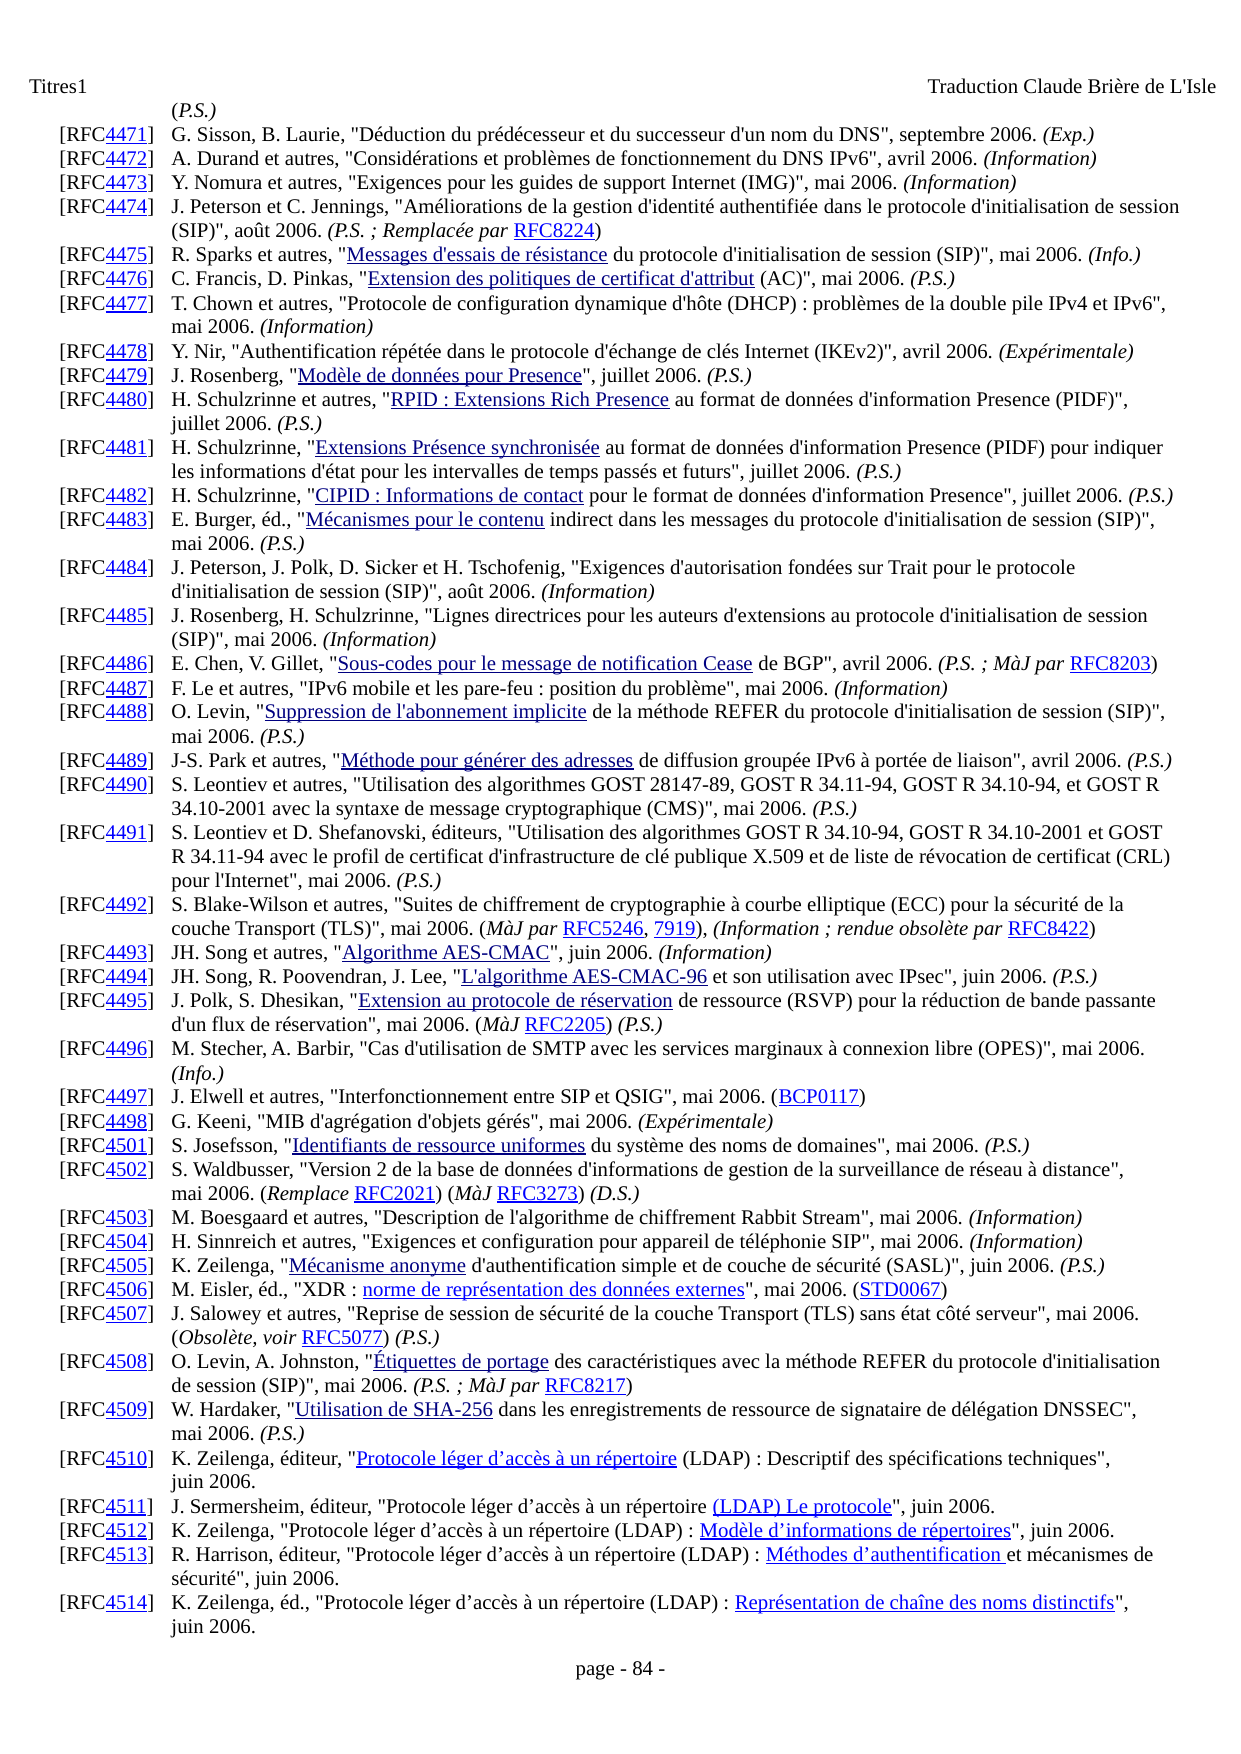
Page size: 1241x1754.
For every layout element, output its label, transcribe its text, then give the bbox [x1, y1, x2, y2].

text [RFC4513] R. Harrison, éditeur, "Protocole léger d’accès à un répertoire (LDAP) : Méthodes d’authentification et mécanismes de sécurité", juin 2006. [59, 1542, 1181, 1590]
text [RFC4485] J. Rosenberg, H. Schulzrinne, "Lignes directrices pour les auteurs d'extensions au protocole d'initialisation de session (SIP)", mai 2006. (Information) [59, 603, 1181, 651]
text [RFC4480] H. Schulzrinne et autres, "RPID : Extensions Rich Presence au format de données d'information Presence (PIDF)", juillet 2006. (P.S.) [59, 387, 1181, 435]
text [RFC4491] S. Leontiev et D. Shefanovski, éditeurs, "Utilisation des algorithmes GOST R 34.10-94, GOST R 34.10-2001 et GOST R 34.11-94 avec le profil de certificat d'infrastructure de clé publique X.509 et de liste de révocation de certificat (CRL) pour l'Internet", mai 2006. (P.S.) [59, 820, 1181, 892]
text [RFC4488] O. Levin, "Suppression de l'abonnement implicite de la méthode REFER du protocole d'initialisation de session (SIP)", mai 2006. (P.S.) [59, 699, 1181, 748]
text [RFC4494] JH. Song, R. Poovendran, J. Lee, "L'algorithme AES-CMAC-96 et son utilisation avec IPsec", juin 2006. (P.S.) [59, 964, 1181, 988]
text [RFC4512] K. Zeilenga, "Protocole léger d’accès à un répertoire (LDAP) : Modèle d’informations de répertoires", juin 2006. [59, 1518, 1181, 1542]
text [RFC4501] S. Josefsson, "Identifiants de ressource uniformes du système des noms de domaines", mai 2006. (P.S.) [59, 1133, 1181, 1157]
text [RFC4483] E. Burger, éd., "Mécanismes pour le contenu indirect dans les messages du protocole d'initialisation de session (SIP)", mai 2006. (P.S.) [59, 507, 1181, 555]
text [RFC4497] J. Elwell et autres, "Interfonctionnement entre SIP et QSIG", mai 2006. (BCP0117) [59, 1084, 1181, 1108]
text [RFC4472] A. Durand et autres, "Considérations et problèmes de fonctionnement du DNS IPv6", avril 2006. (Information) [59, 146, 1181, 170]
text [RFC4496] M. Stecher, A. Barbir, "Cas d'utilisation de SMTP avec les services marginaux à connexion libre (OPES)", mai 2006. (Info.) [59, 1036, 1181, 1084]
text [RFC4477] T. Chown et autres, "Protocole de configuration dynamique d'hôte (DHCP) : problèmes de la double pile IPv4 et IPv6", mai 2006. (Information) [59, 290, 1181, 338]
text [RFC4490] S. Leontiev et autres, "Utilisation des algorithmes GOST 28147-89, GOST R 34.11-94, GOST R 34.10-94, et GOST R 34.10-2001 avec la syntaxe de message cryptographique (CMS)", mai 2006. (P.S.) [59, 772, 1181, 820]
text [RFC4504] H. Sinnreich et autres, "Exigences et configuration pour appareil de téléphonie SIP", mai 2006. (Information) [59, 1229, 1181, 1253]
text [RFC4486] E. Chen, V. Gillet, "Sous-codes pour le message de notification Cease de BGP", avril 2006. (P.S. ; MàJ par RFC8203) [59, 651, 1181, 675]
text [RFC4481] H. Schulzrinne, "Extensions Présence synchronisée au format de données d'information Presence (PIDF) pour indiquer les informations d'état pour les intervalles de temps passés et futurs", juillet 2006. (P.S.) [59, 435, 1181, 483]
text [RFC4493] JH. Song et autres, "Algorithme AES-CMAC", juin 2006. (Information) [59, 940, 1181, 964]
text [RFC4475] R. Sparks et autres, "Messages d'essais de résistance du protocole d'initialisation de session (SIP)", mai 2006. (Info.) [59, 242, 1181, 266]
text [RFC4487] F. Le et autres, "IPv6 mobile et les pare-feu : position du problème", mai 2006. (Information) [59, 675, 1181, 699]
text [RFC4489] J-S. Park et autres, "Méthode pour générer des adresses de diffusion groupée IPv6 à portée de liaison", avril 2006. (P.S.) [59, 748, 1181, 772]
text [RFC4476] C. Francis, D. Pinkas, "Extension des politiques de certificat d'attribut (AC)", mai 2006. (P.S.) [59, 266, 1181, 290]
text [RFC4506] M. Eisler, éd., "XDR : norme de représentation des données externes", mai 2006. (STD0067) [59, 1277, 1181, 1301]
text [RFC4507] J. Salowey et autres, "Reprise de session de sécurité de la couche Transport (TLS) sans état côté serveur", mai 2006. (Obsolète, voir RFC5077) (P.S.) [59, 1301, 1181, 1349]
text [RFC4474] J. Peterson et C. Jennings, "Améliorations de la gestion d'identité authentifiée dans le protocole d'initialisation de session (SIP)", août 2006. (P.S. ; Remplacée par RFC8224) [59, 194, 1181, 242]
text [RFC4492] S. Blake-Wilson et autres, "Suites de chiffrement de cryptographie à courbe elliptique (ECC) pour la sécurité de la couche Transport (TLS)", mai 2006. (MàJ par RFC5246, 7919), (Information ; rendue obsolète par RFC8422) [59, 892, 1181, 940]
text [RFC4473] Y. Nomura et autres, "Exigences pour les guides de support Internet (IMG)", mai 2006. (Information) [59, 170, 1181, 194]
text [RFC4505] K. Zeilenga, "Mécanisme anonyme d'authentification simple et de couche de sécurité (SASL)", juin 2006. (P.S.) [59, 1253, 1181, 1277]
text [RFC4482] H. Schulzrinne, "CIPID : Informations de contact pour le format de données d'information Presence", juillet 2006. (P.S.) [59, 483, 1181, 507]
text [RFC4479] J. Rosenberg, "Modèle de données pour Presence", juillet 2006. (P.S.) [59, 363, 1181, 387]
text [RFC4503] M. Boesgaard et autres, "Description de l'algorithme de chiffrement Rabbit Stream", mai 2006. (Information) [59, 1205, 1181, 1229]
text [RFC4478] Y. Nir, "Authentification répétée dans le protocole d'échange de clés Internet (IKEv2)", avril 2006. (Expérimentale) [59, 338, 1181, 363]
text [RFC4484] J. Peterson, J. Polk, D. Sicker et H. Tschofenig, "Exigences d'autorisation fondées sur Trait pour le protocole d'initialisation de session (SIP)", août 2006. (Information) [59, 555, 1181, 603]
text [RFC4502] S. Waldbusser, "Version 2 de la base de données d'informations de gestion de la surveillance de réseau à distance", mai 2006. (Remplace RFC2021) (MàJ RFC3273) (D.S.) [59, 1157, 1181, 1205]
text [RFC4514] K. Zeilenga, éd., "Protocole léger d’accès à un répertoire (LDAP) : Représentation de chaîne des noms distinctifs", juin 2006. [59, 1590, 1181, 1638]
text (P.S.) [59, 98, 1181, 122]
text [RFC4498] G. Keeni, "MIB d'agrégation d'objets gérés", mai 2006. (Expérimentale) [59, 1108, 1181, 1133]
text [RFC4510] K. Zeilenga, éditeur, "Protocole léger d’accès à un répertoire (LDAP) : Descriptif des spécifications techniques", juin 2006. [59, 1445, 1181, 1493]
text [RFC4495] J. Polk, S. Dhesikan, "Extension au protocole de réservation de ressource (RSVP) pour la réduction de bande passante d'un flux de réservation", mai 2006. (MàJ RFC2205) (P.S.) [59, 988, 1181, 1036]
text [RFC4471] G. Sisson, B. Laurie, "Déduction du prédécesseur et du successeur d'un nom du DNS", septembre 2006. (Exp.) [59, 122, 1181, 146]
text [RFC4508] O. Levin, A. Johnston, "Étiquettes de portage des caractéristiques avec la méthode REFER du protocole d'initialisation de session (SIP)", mai 2006. (P.S. ; MàJ par RFC8217) [59, 1349, 1181, 1397]
text [RFC4509] W. Hardaker, "Utilisation de SHA-256 dans les enregistrements de ressource de signataire de délégation DNSSEC", mai 2006. (P.S.) [59, 1397, 1181, 1445]
text [RFC4511] J. Sermersheim, éditeur, "Protocole léger d’accès à un répertoire (LDAP) Le protocole", juin 2006. [59, 1493, 1181, 1518]
